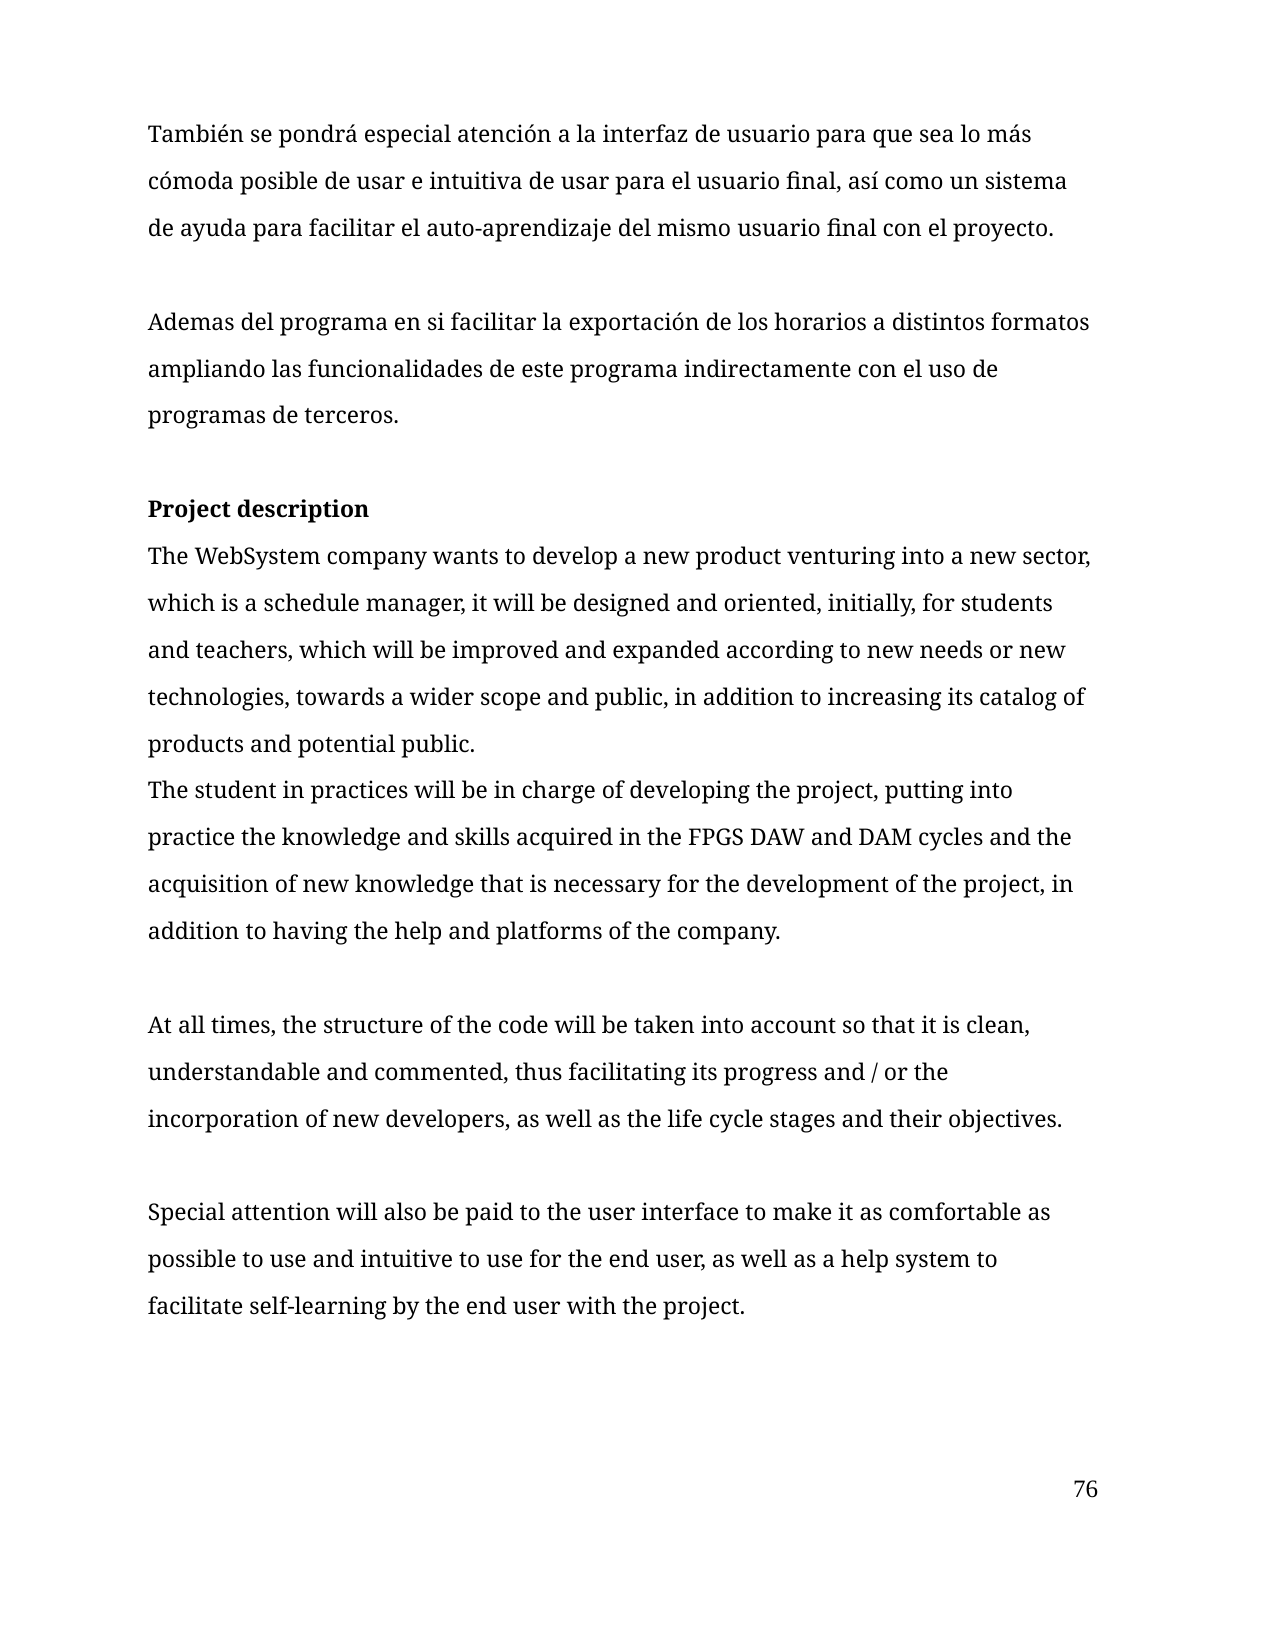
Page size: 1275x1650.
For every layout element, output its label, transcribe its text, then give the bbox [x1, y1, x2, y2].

text Ademas del programa en si facilitar la exportación de los horarios a distintos formatos ampliando las funcionalidades de este programa indirectamente con el uso de programas de terceros. [148, 306, 1098, 431]
text Special attention will also be paid to the user interface to make it as comfortable as possible to use and intuitive to use for the end user, as well as a help system to facilitate self-learning by the end user with the project. [148, 1196, 1098, 1321]
text The WebSystem company wants to develop a new product venturing into a new sector, which is a schedule manager, it will be designed and oriented, initially, for students and teachers, which will be improved and expanded according to new needs or new technologies, towards a wider scope and public, in addition to increasing its catalog of products and potential public. [148, 540, 1098, 759]
text The student in practices will be in charge of developing the project, putting into practice the knowledge and skills acquired in the FPGS DAW and DAM cycles and the acquisition of new knowledge that is necessary for the development of the project, in addition to having the help and platforms of the company. [148, 774, 1098, 946]
text También se pondrá especial atención a la interfaz de usuario para que sea lo más cómoda posible de usar e intuitiva de usar para el usuario final, así como un sistema de ayuda para facilitar el auto-aprendizaje del mismo usuario final con el proyecto. [148, 118, 1098, 243]
text Project description [148, 493, 1098, 524]
text At all times, the structure of the code will be taken into account so that it is clean, understandable and commented, thus facilitating its progress and / or the incorporation of new developers, as well as the life cycle stages and their objectives. [148, 1009, 1098, 1134]
